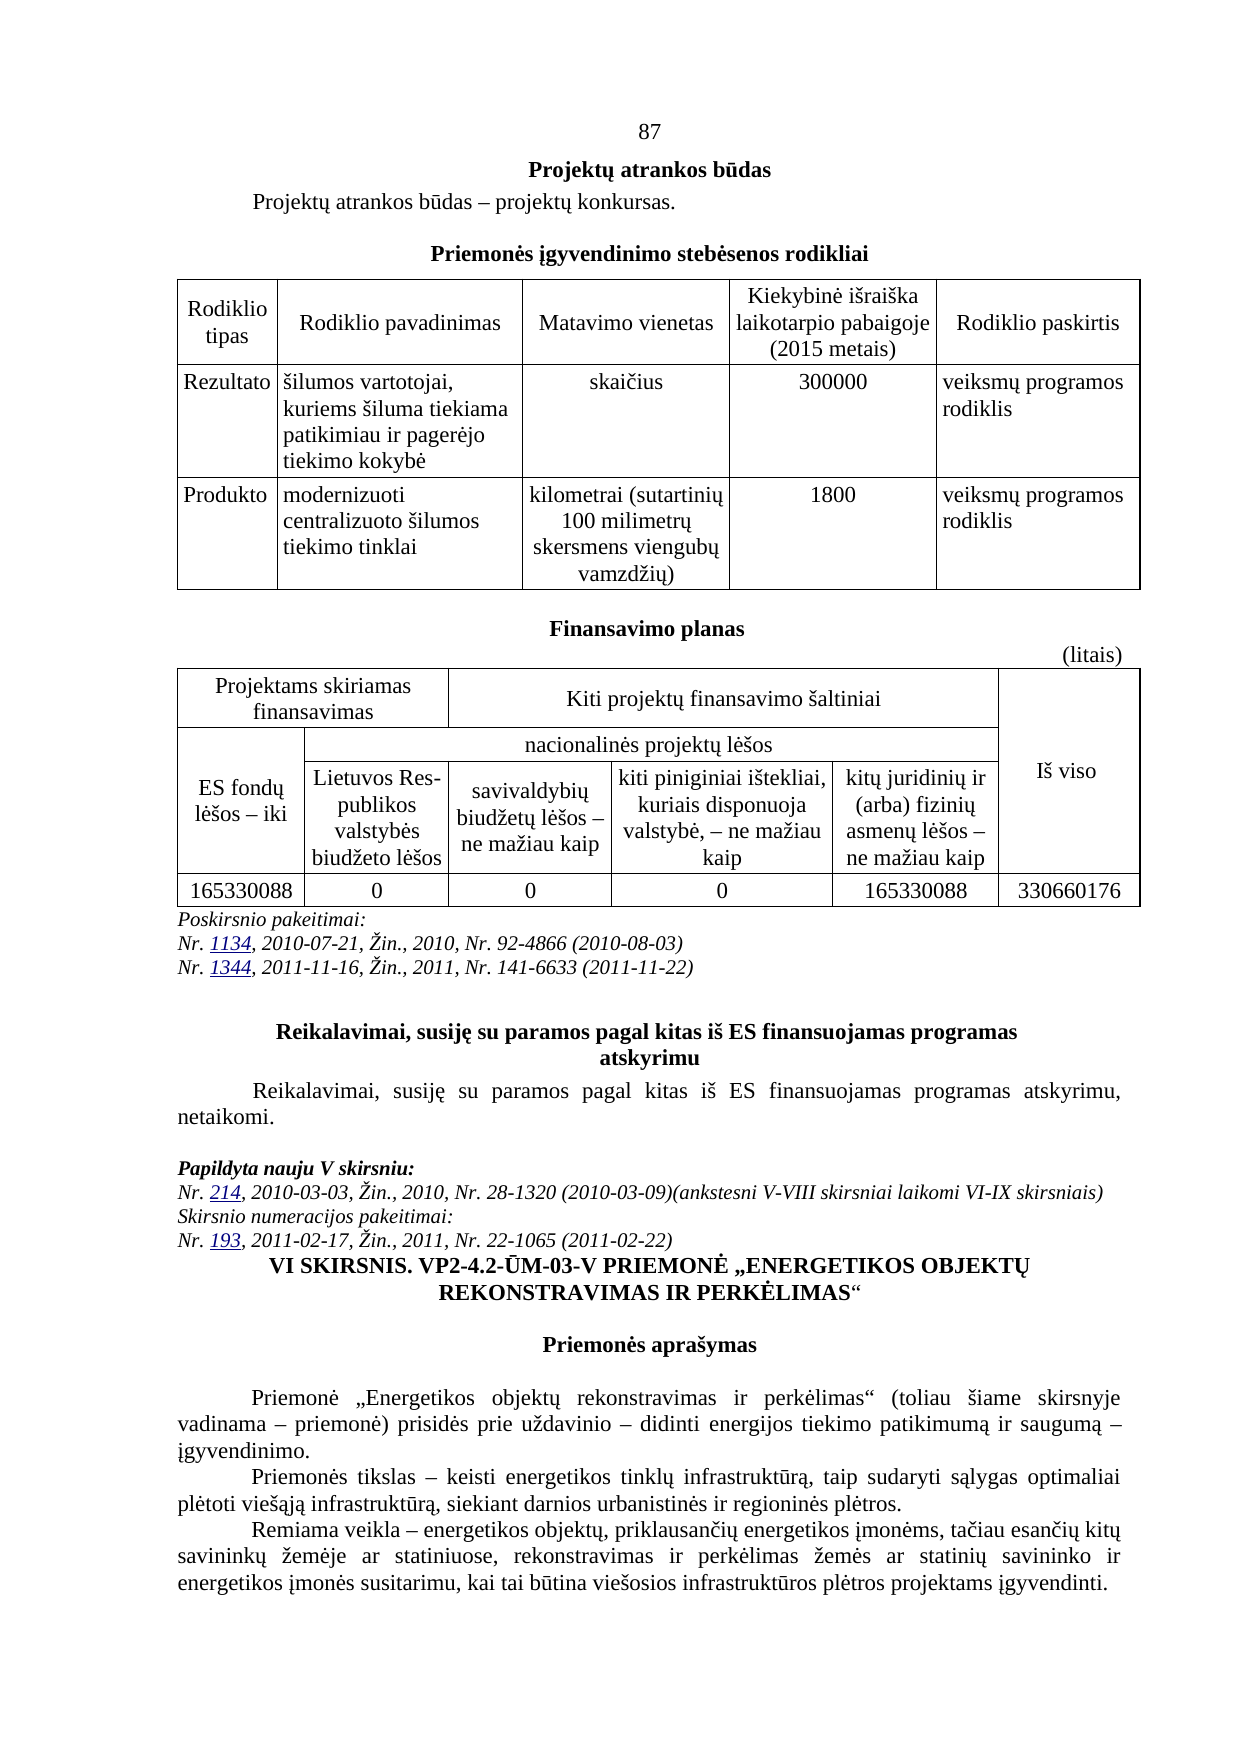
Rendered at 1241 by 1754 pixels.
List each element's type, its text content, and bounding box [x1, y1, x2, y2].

table_cell savivaldybių biudžetų lėšos – ne mažiau kaip [449, 762, 611, 873]
table_header Rodiklio paskirtis [937, 280, 1139, 364]
text Finansavimo planas [177, 615, 1122, 641]
table_cell kitų juridinių ir (arba) fizinių asmenų lėšos – ne mažiau kaip [833, 762, 998, 873]
table_cell veiksmų programos rodiklis [937, 365, 1139, 477]
table_header Projektams skiriamas finansavimas [178, 669, 448, 727]
table_cell 0 [449, 874, 611, 906]
table_cell 300000 [730, 365, 936, 477]
text Projektų atrankos būdas [177, 156, 1122, 182]
text Priemonės aprašymas [177, 1331, 1122, 1358]
table_cell 330660176 [999, 874, 1139, 906]
text Skirsnio numeracijos pakeitimai: [177, 1204, 1122, 1228]
table_header Rodiklio tipas [178, 280, 277, 364]
table_cell Lietuvos Res­publikos valsty­bės biudžeto lėšos [305, 762, 448, 873]
text Nr. 1134, 2010-07-21, Žin., 2010, Nr. 92-4866 (2010-08-03) [177, 931, 1122, 955]
table_header Kiti projektų finansavimo šaltiniai [449, 669, 998, 727]
table_cell šilumos vartotojai, kuriems šiluma tiekiama patikimiau ir pagerėjo tiekimo kokybė [278, 365, 522, 477]
table_cell 0 [305, 874, 448, 906]
table_cell kilometrai (sutartinių 100 milimetrų skersmens viengubų vamzdžių) [523, 478, 729, 589]
table_header Iš viso [999, 669, 1139, 873]
text Papildyta nauju V skirsniu: [177, 1156, 1122, 1180]
table_cell 165330088 [833, 874, 998, 906]
text Reikalavimai, susiję su paramos pagal kitas iš ES finansuojamas programas atskyrimu [177, 992, 1122, 1071]
text Priemonė „Energetikos objektų rekonstravimas ir perkėlimas“ (toliau šiame skirsnyje vadinama – priemonė) prisidės prie uždavinio – didinti energijos tiekimo patikimumą ir saugumą – įgyvendinimo. [177, 1384, 1122, 1463]
table_cell 1800 [730, 478, 936, 589]
table_cell nacionalinės projektų lėšos [305, 728, 998, 761]
table_cell 0 [612, 874, 832, 906]
table_cell 165330088 [178, 874, 304, 906]
text Nr. 214, 2010-03-03, Žin., 2010, Nr. 28-1320 (2010-03-09)(ankstesni V-VIII skirsniai laikomi VI-IX skirsniais) [177, 1180, 1122, 1204]
table_cell skaičius [523, 365, 729, 477]
table_cell Rezultato [178, 365, 277, 477]
text Nr. 1344, 2011-11-16, Žin., 2011, Nr. 141-6633 (2011-11-22) [177, 955, 1122, 979]
table_header Rodiklio pavadinimas [278, 280, 522, 364]
text Nr. 193, 2011-02-17, Žin., 2011, Nr. 22-1065 (2011-02-22) [177, 1228, 1122, 1252]
text Poskirsnio pakeitimai: [177, 907, 1122, 931]
table_header Matavimo vienetas [523, 280, 729, 364]
table_cell modernizuoti centralizuoto šilumos tiekimo tinklai [278, 478, 522, 589]
text Reikalavimai, susiję su paramos pagal kitas iš ES finansuojamas programas atskyrimu, netaikomi. [177, 1077, 1122, 1130]
text Remiama veikla – energetikos objektų, priklausančių energetikos įmonėms, tačiau esančių kitų savininkų žemėje ar statiniuose, rekonstravimas ir perkėlimas žemės ar statinių savininko ir energetikos įmonės susitarimu, kai tai būtina viešosios infrastruktūros plėtros projektams įgyvendinti. [177, 1516, 1122, 1595]
table_cell ES fondų lėšos – iki [178, 728, 304, 873]
table_cell veiksmų programos rodiklis [937, 478, 1139, 589]
text VI SKIRSNIS. VP2-4.2-ŪM-03-V PRIEMONĖ „ENERGETIKOS OBJEKTŲ REKONSTRAVIMAS IR PERKĖLIMAS“ [177, 1252, 1122, 1305]
table_cell kiti piniginiai ištekliai, kuriais disponuoja valstybė, – ne mažiau kaip [612, 762, 832, 873]
text Priemonės tikslas – keisti energetikos tinklų infrastruktūrą, taip sudaryti sąlygas optimaliai plėtoti viešąją infrastruktūrą, siekiant darnios urbanistinės ir regioninės plėtros. [177, 1463, 1122, 1516]
table_header Kiekybinė išraiška laikotarpio pabaigoje (2015 metais) [730, 280, 936, 364]
table_cell Produkto [178, 478, 277, 589]
text (litais) [177, 641, 1122, 668]
text Priemonės įgyvendinimo stebėsenos rodikliai [177, 239, 1122, 266]
text Projektų atrankos būdas – projektų konkursas. [177, 188, 1122, 214]
